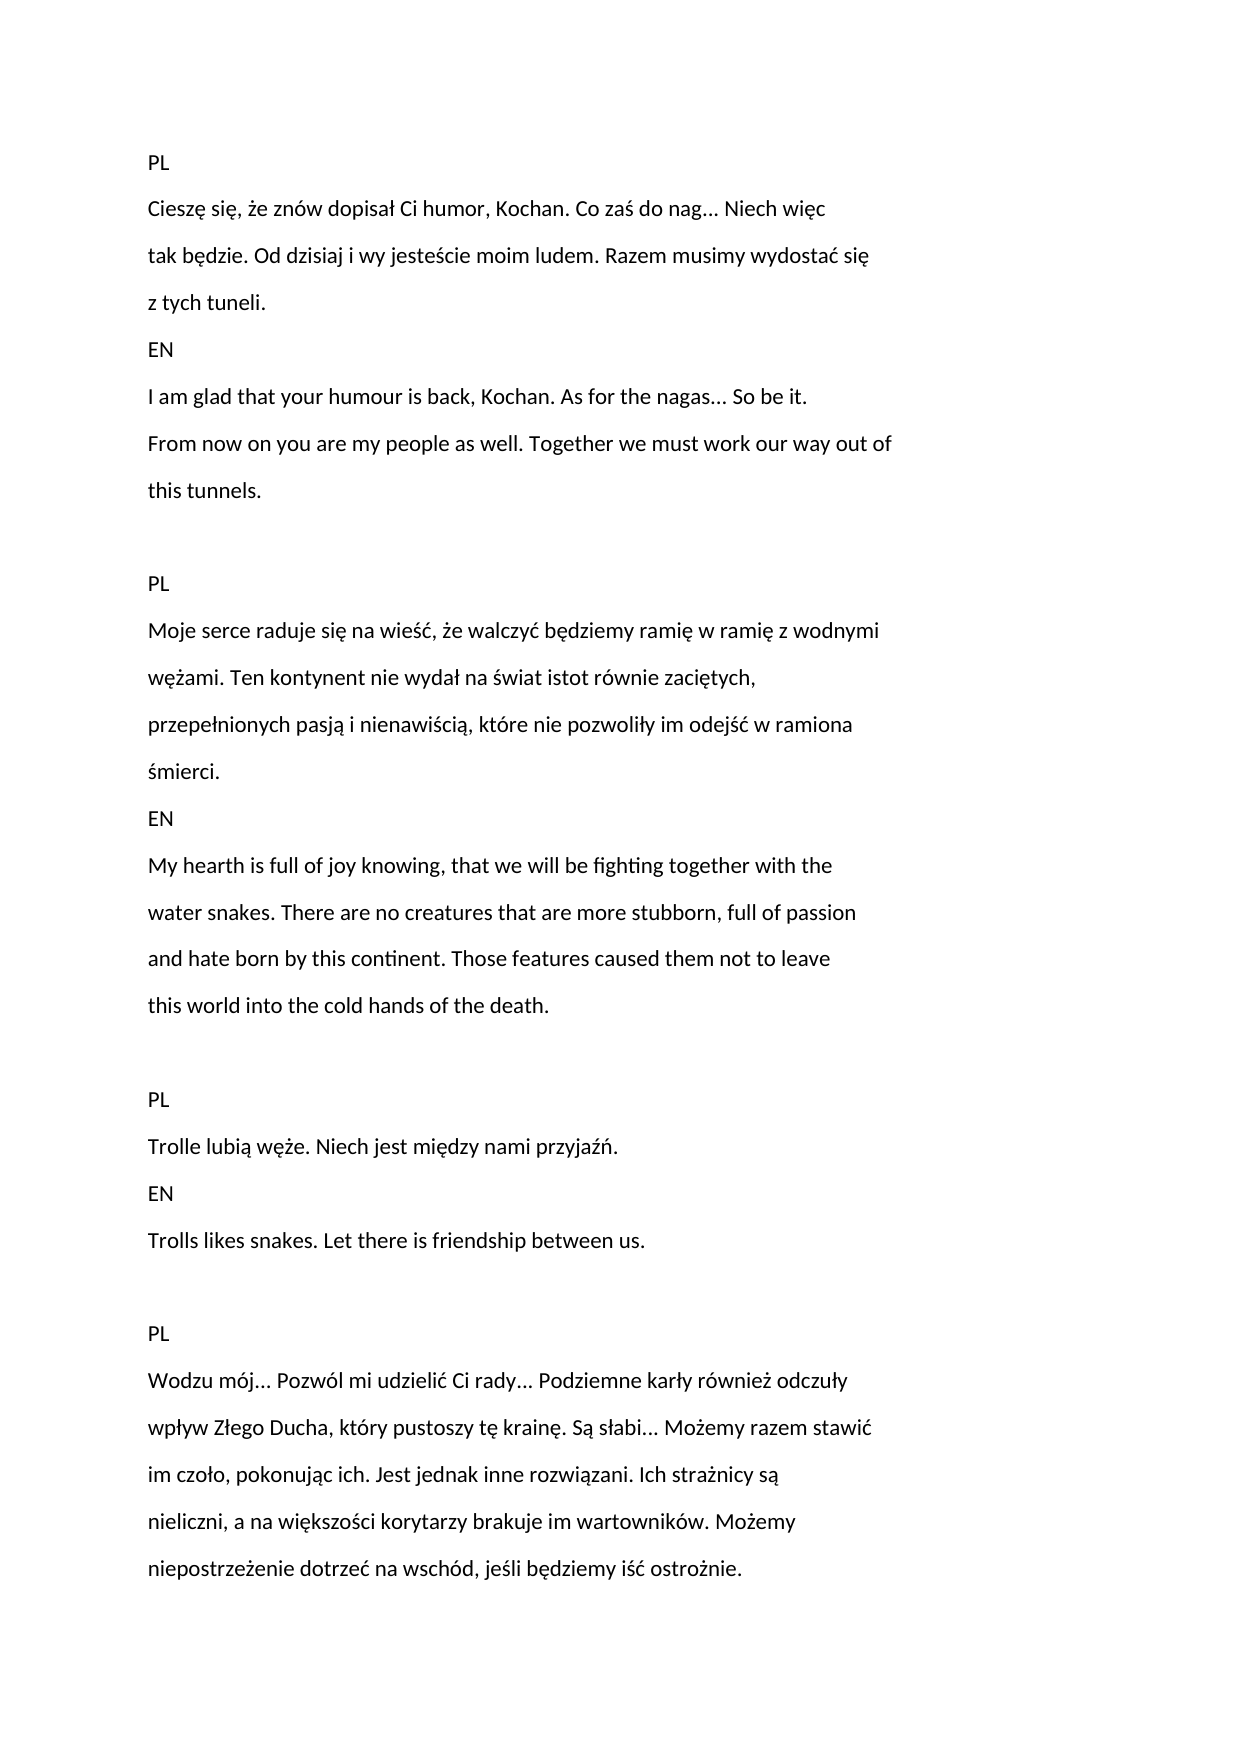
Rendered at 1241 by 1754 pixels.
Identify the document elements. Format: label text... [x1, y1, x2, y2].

text wpływ Złego Ducha, który pustoszy tę krainę. Są słabi... Możemy razem stawić [148, 1413, 1093, 1441]
text water snakes. There are no creatures that are more stubborn, full of passion [148, 898, 1093, 926]
text From now on you are my people as well. Together we must work our way out of [148, 429, 1093, 457]
text PL [148, 1085, 1093, 1113]
text this tunnels. [148, 476, 1093, 504]
text PL [148, 569, 1093, 597]
text Wodzu mój... Pozwól mi udzielić Ci rady... Podziemne karły również odczuły [148, 1366, 1093, 1394]
text EN [148, 804, 1093, 832]
text PL [148, 148, 1093, 176]
text nieliczni, a na większości korytarzy brakuje im wartowników. Możemy [148, 1507, 1093, 1535]
text Trolls likes snakes. Let there is friendship between us. [148, 1226, 1093, 1254]
text Cieszę się, że znów dopisał Ci humor, Kochan. Co zaś do nag... Niech więc [148, 194, 1093, 222]
text Moje serce raduje się na wieść, że walczyć będziemy ramię w ramię z wodnymi [148, 616, 1093, 644]
text and hate born by this continent. Those features caused them not to leave [148, 944, 1093, 972]
text niepostrzeżenie dotrzeć na wschód, jeśli będziemy iść ostrożnie. [148, 1554, 1093, 1582]
text EN [148, 1179, 1093, 1207]
text EN [148, 335, 1093, 363]
text śmierci. [148, 757, 1093, 785]
text tak będzie. Od dzisiaj i wy jesteście moim ludem. Razem musimy wydostać się [148, 241, 1093, 269]
text PL [148, 1319, 1093, 1347]
text im czoło, pokonując ich. Jest jednak inne rozwiązani. Ich strażnicy są [148, 1460, 1093, 1488]
text wężami. Ten kontynent nie wydał na świat istot równie zaciętych, [148, 663, 1093, 691]
text przepełnionych pasją i nienawiścią, które nie pozwoliły im odejść w ramiona [148, 710, 1093, 738]
text this world into the cold hands of the death. [148, 991, 1093, 1019]
text My hearth is full of joy knowing, that we will be fighting together with the [148, 851, 1093, 879]
text z tych tuneli. [148, 288, 1093, 316]
text Trolle lubią węże. Niech jest między nami przyjaźń. [148, 1132, 1093, 1160]
text I am glad that your humour is back, Kochan. As for the nagas... So be it. [148, 382, 1093, 410]
